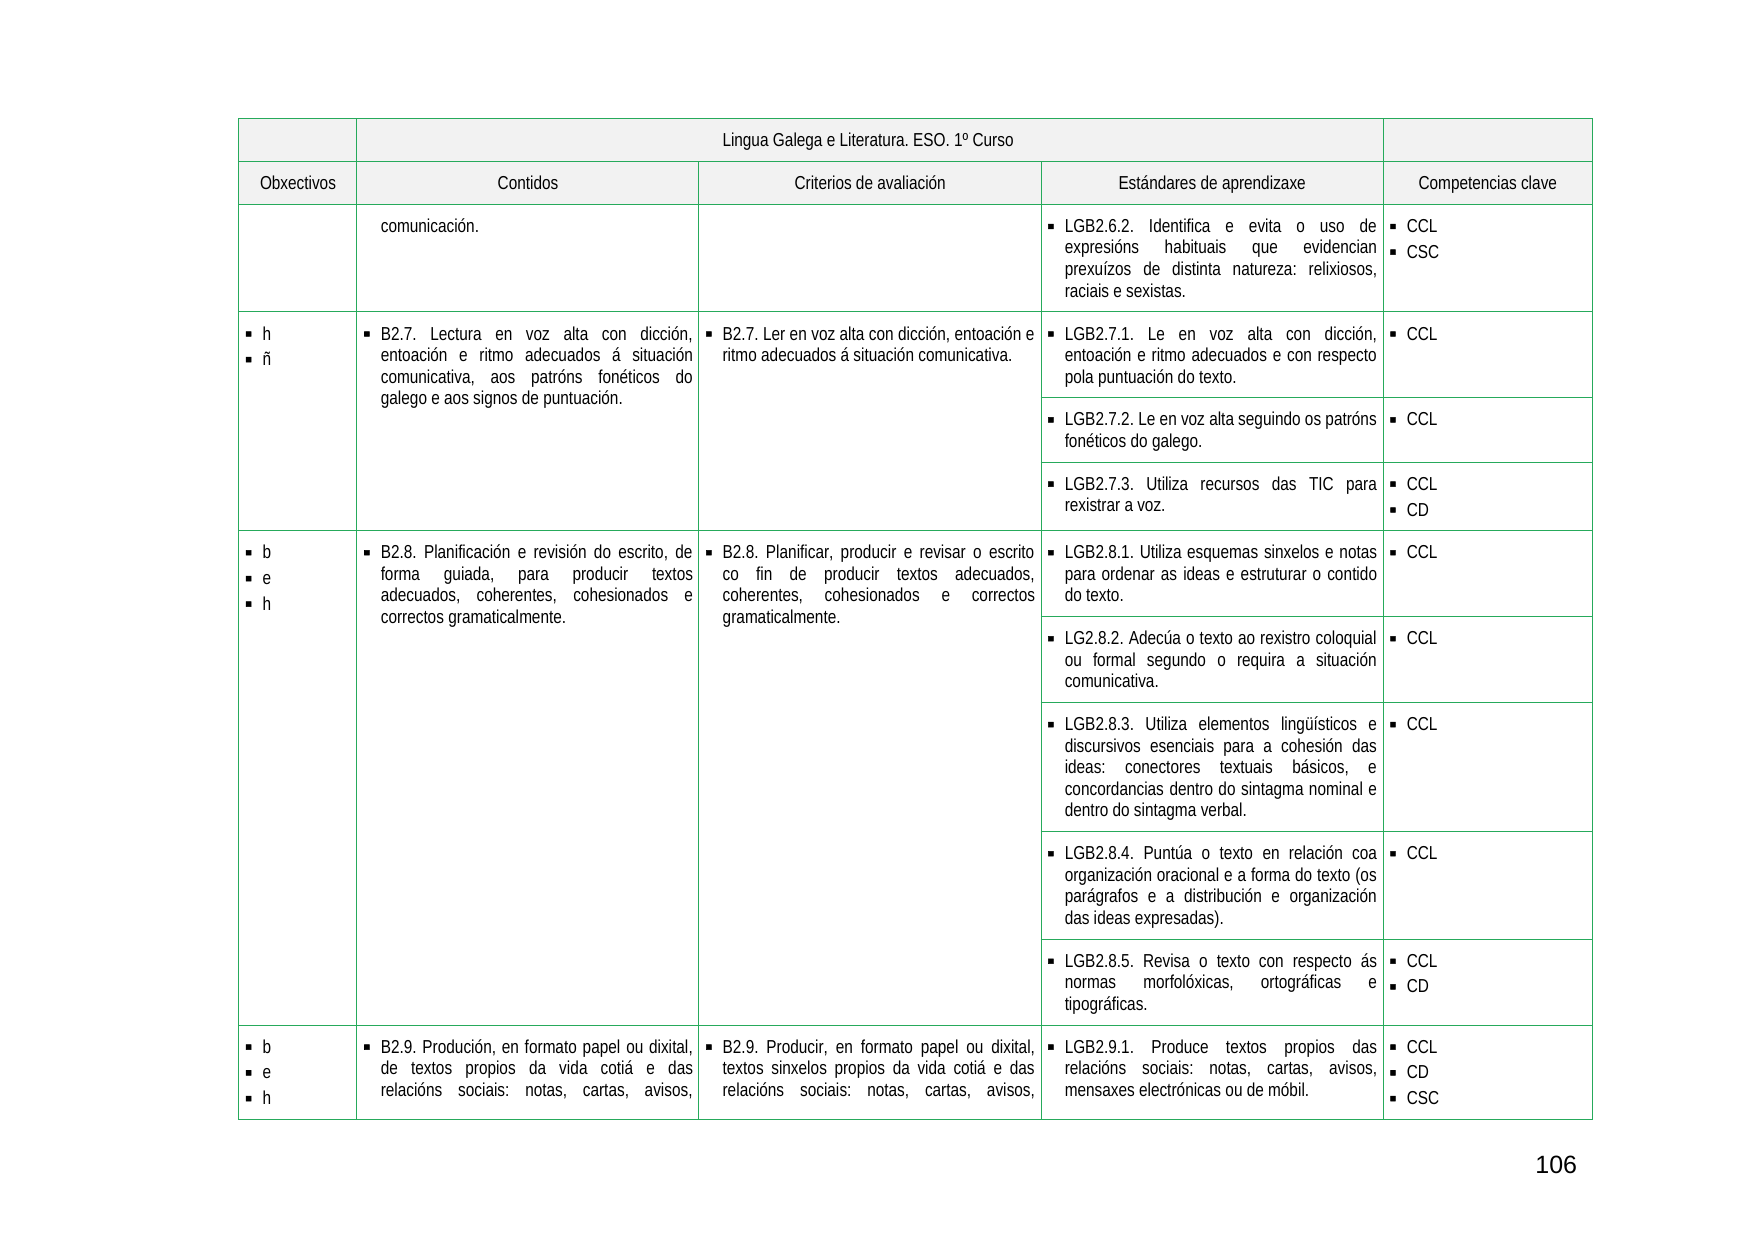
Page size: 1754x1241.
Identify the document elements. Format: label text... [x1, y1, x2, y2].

table_cell LGB2.9.1. Produce textos propios das relacións sociais: notas, cartas, avisos, mensaxes electrónicas ou de móbil. [1042, 1026, 1383, 1119]
table_cell LGB2.7.2. Le en voz alta seguindo os patróns fonéticos do galego. [1042, 398, 1383, 462]
table_cell b e h [239, 1026, 356, 1119]
table_cell comunicación. [357, 205, 698, 311]
table_cell CCL CD [1384, 940, 1592, 1024]
table_cell B2.8. Planificar, producir e revisar o escrito co fin de producir textos adecuados, coherentes, cohesionados e correctos gramaticalmente. [699, 531, 1041, 1024]
table_cell Estándares de aprendizaxe [1042, 162, 1383, 204]
table_cell B2.8. Planificación e revisión do escrito, de forma guiada, para producir textos adecuados, coherentes, cohesionados e correctos gramaticalmente. [357, 531, 698, 1024]
table_cell b e h [239, 531, 356, 1024]
table_cell LGB2.7.1. Le en voz alta con dicción, entoación e ritmo adecuados e con respecto pola puntuación do texto. [1042, 312, 1383, 397]
table_header [239, 119, 356, 161]
table_cell Contidos [357, 162, 698, 204]
table_cell LGB2.8.5. Revisa o texto con respecto ás normas morfolóxicas, ortográficas e tipográficas. [1042, 940, 1383, 1024]
table_cell B2.9. Produción, en formato papel ou dixital, de textos propios da vida cotiá e das relacións sociais: notas, cartas, avisos, [357, 1026, 698, 1119]
table_cell LGB2.6.2. Identifica e evita o uso de expresións habituais que evidencian prexuízos de distinta natureza: relixiosos, raciais e sexistas. [1042, 205, 1383, 311]
table_cell LGB2.8.4. Puntúa o texto en relación coa organización oracional e a forma do texto (os parágrafos e a distribución e organización das ideas expresadas). [1042, 832, 1383, 938]
table_cell CCL [1384, 398, 1592, 462]
table_cell CCL [1384, 531, 1592, 616]
table_cell [699, 205, 1041, 311]
table_cell Obxectivos [239, 162, 356, 204]
table_cell CCL [1384, 617, 1592, 702]
table_cell Criterios de avaliación [699, 162, 1041, 204]
table_cell LGB2.7.3. Utiliza recursos das TIC para rexistrar a voz. [1042, 463, 1383, 530]
table_cell CCL CD [1384, 463, 1592, 530]
table_cell LGB2.8.1. Utiliza esquemas sinxelos e notas para ordenar as ideas e estruturar o contido do texto. [1042, 531, 1383, 616]
table_cell CCL [1384, 312, 1592, 397]
table_header [1384, 119, 1592, 161]
table_cell LGB2.8.3. Utiliza elementos lingüísticos e discursivos esenciais para a cohesión das ideas: conectores textuais básicos, e concordancias dentro do sintagma nominal e dentro do sintagma verbal. [1042, 703, 1383, 831]
table_cell LG2.8.2. Adecúa o texto ao rexistro coloquial ou formal segundo o requira a situación comunicativa. [1042, 617, 1383, 702]
table_cell B2.7. Lectura en voz alta con dicción, entoación e ritmo adecuados á situación comunicativa, aos patróns fonéticos do galego e aos signos de puntuación. [357, 312, 698, 530]
table_cell CCL CD CSC [1384, 1026, 1592, 1119]
table_cell CCL CSC [1384, 205, 1592, 311]
table_cell CCL [1384, 703, 1592, 831]
table_cell CCL [1384, 832, 1592, 938]
table_cell Competencias clave [1384, 162, 1592, 204]
table_cell B2.9. Producir, en formato papel ou dixital, textos sinxelos propios da vida cotiá e das relacións sociais: notas, cartas, avisos, [699, 1026, 1041, 1119]
table_cell B2.7. Ler en voz alta con dicción, entoación e ritmo adecuados á situación comunicativa. [699, 312, 1041, 530]
table_cell [239, 205, 356, 311]
table_header Lingua Galega e Literatura. ESO. 1º Curso [357, 119, 1383, 161]
table_cell h ñ [239, 312, 356, 530]
